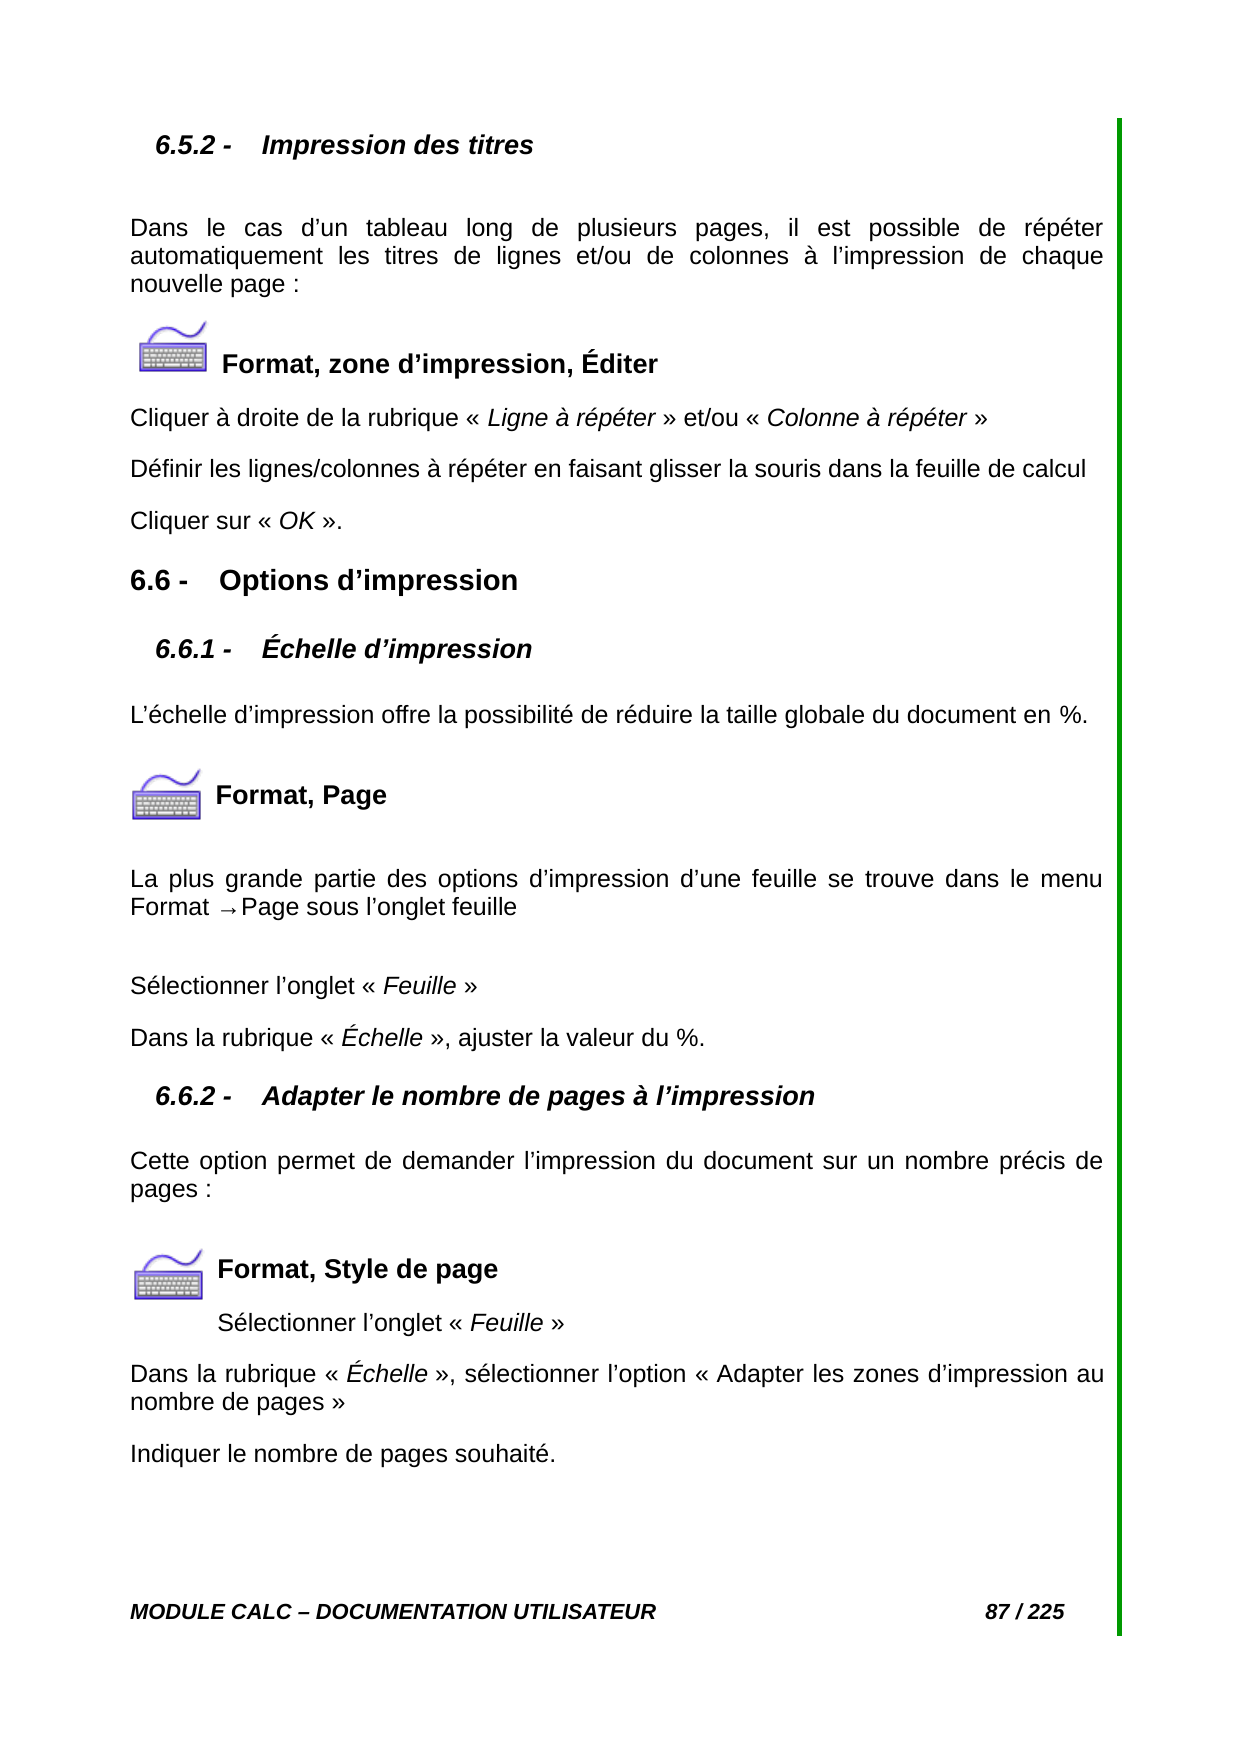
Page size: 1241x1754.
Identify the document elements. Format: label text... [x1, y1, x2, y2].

text Indiquer le nombre de pages souhaité. [130, 1439, 1105, 1467]
text Définir les lignes/colonnes à répéter en faisant glisser la souris dans la feuille de calcul [130, 455, 1105, 483]
text L’échelle d’impression offre la possibilité de réduire la taille globale du document en %. [130, 701, 1105, 728]
subtitle Adapter le nombre de pages à l’impression [155, 1081, 1105, 1111]
picture [130, 1238, 206, 1314]
text Format, Style de page [206, 1254, 1105, 1285]
text Dans la rubrique « Échelle », ajuster la valeur du %. [130, 1023, 1105, 1051]
text Cliquer sur « OK ». [130, 507, 1105, 534]
text La plus grande partie des options d’impression d’une feuille se trouve dans le menu Format →Page sous l’onglet feuille [130, 864, 1105, 920]
text Cette option permet de demander l’impression du document sur un nombre précis de pages : [130, 1147, 1105, 1203]
text Format, zone d’impression, Éditer [210, 349, 1105, 380]
subtitle Impression des titres [155, 130, 1105, 160]
subtitle Échelle d’impression [155, 634, 1105, 664]
text Sélectionner l’onglet « Feuille » [130, 972, 1105, 1000]
subtitle Options d’impression [130, 564, 1105, 597]
picture [135, 311, 210, 386]
text Dans le cas d’un tableau long de plusieurs pages, il est possible de répéter automatiquement les titres de lignes et/ou de colonnes à l’impression de chaque nouvelle page : [130, 214, 1105, 298]
text Cliquer à droite de la rubrique « Ligne à répéter » et/ou « Colonne à répéter » [130, 403, 1105, 431]
text Sélectionner l’onglet « Feuille » [130, 1308, 1105, 1336]
picture [128, 758, 204, 834]
text Dans la rubrique « Échelle », sélectionner l’option « Adapter les zones d’impression au nombre de pages » [130, 1360, 1105, 1416]
text Format, Page [204, 780, 1105, 810]
